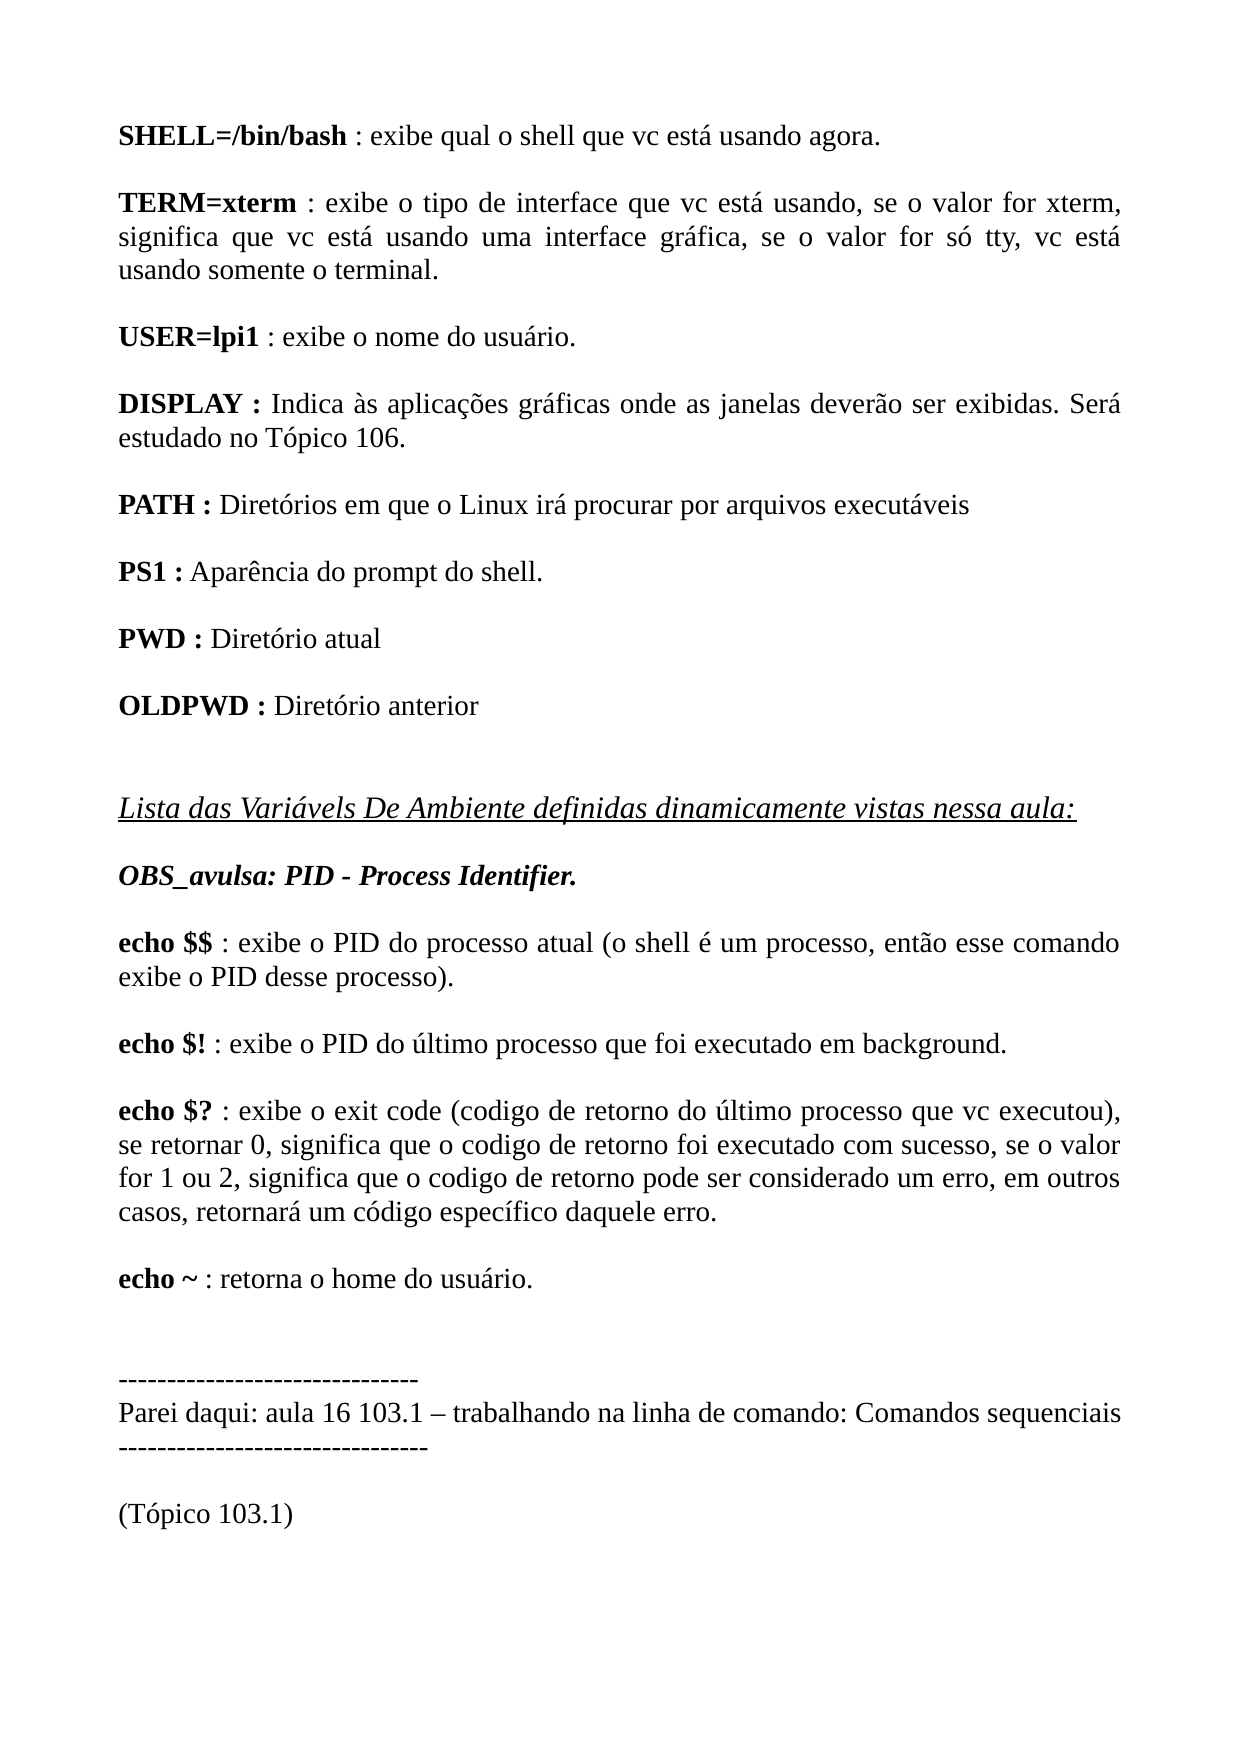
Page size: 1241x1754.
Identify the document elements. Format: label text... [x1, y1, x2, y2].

text Parei daqui: aula 16 103.1 – trabalhando na linha de comando: Comandos sequenciais [118, 1395, 1122, 1429]
text PS1 : Aparência do prompt do shell. [118, 554, 1122, 588]
text TERM=xterm : exibe o tipo de interface que vc está usando, se o valor for xterm, significa que vc está usando uma interface gráfica, se o valor for só tty, vc está usando somente o terminal. [118, 185, 1122, 286]
text ------------------------------- [118, 1362, 1122, 1395]
text PWD : Diretório atual [118, 621, 1122, 655]
text echo ~ : retorna o home do usuário. [118, 1261, 1122, 1294]
text SHELL=/bin/bash : exibe qual o shell que vc está usando agora. [118, 118, 1122, 152]
text USER=lpi1 : exibe o nome do usuário. [118, 319, 1122, 353]
text OLDPWD : Diretório anterior [118, 688, 1122, 722]
text DISPLAY : Indica às aplicações gráficas onde as janelas deverão ser exibidas. Será estudado no Tópico 106. [118, 386, 1122, 453]
text PATH : Diretórios em que o Linux irá procurar por arquivos executáveis [118, 487, 1122, 521]
text echo $$ : exibe o PID do processo atual (o shell é um processo, então esse comando exibe o PID desse processo). [118, 926, 1122, 993]
text Lista das Variávels De Ambiente definidas dinamicamente vistas nessa aula: [118, 789, 1122, 825]
text OBS_avulsa: PID - Process Identifier. [118, 858, 1122, 892]
text echo $! : exibe o PID do último processo que foi executado em background. [118, 1026, 1122, 1060]
text (Tópico 103.1) [118, 1496, 1122, 1529]
text echo $? : exibe o exit code (codigo de retorno do último processo que vc executou), se retornar 0, significa que o codigo de retorno foi executado com sucesso, se o valor for 1 ou 2, significa que o codigo de retorno pode ser considerado um erro, em outros casos, retornará um código específico daquele erro. [118, 1093, 1122, 1227]
text -------------------------------- [118, 1429, 1122, 1462]
